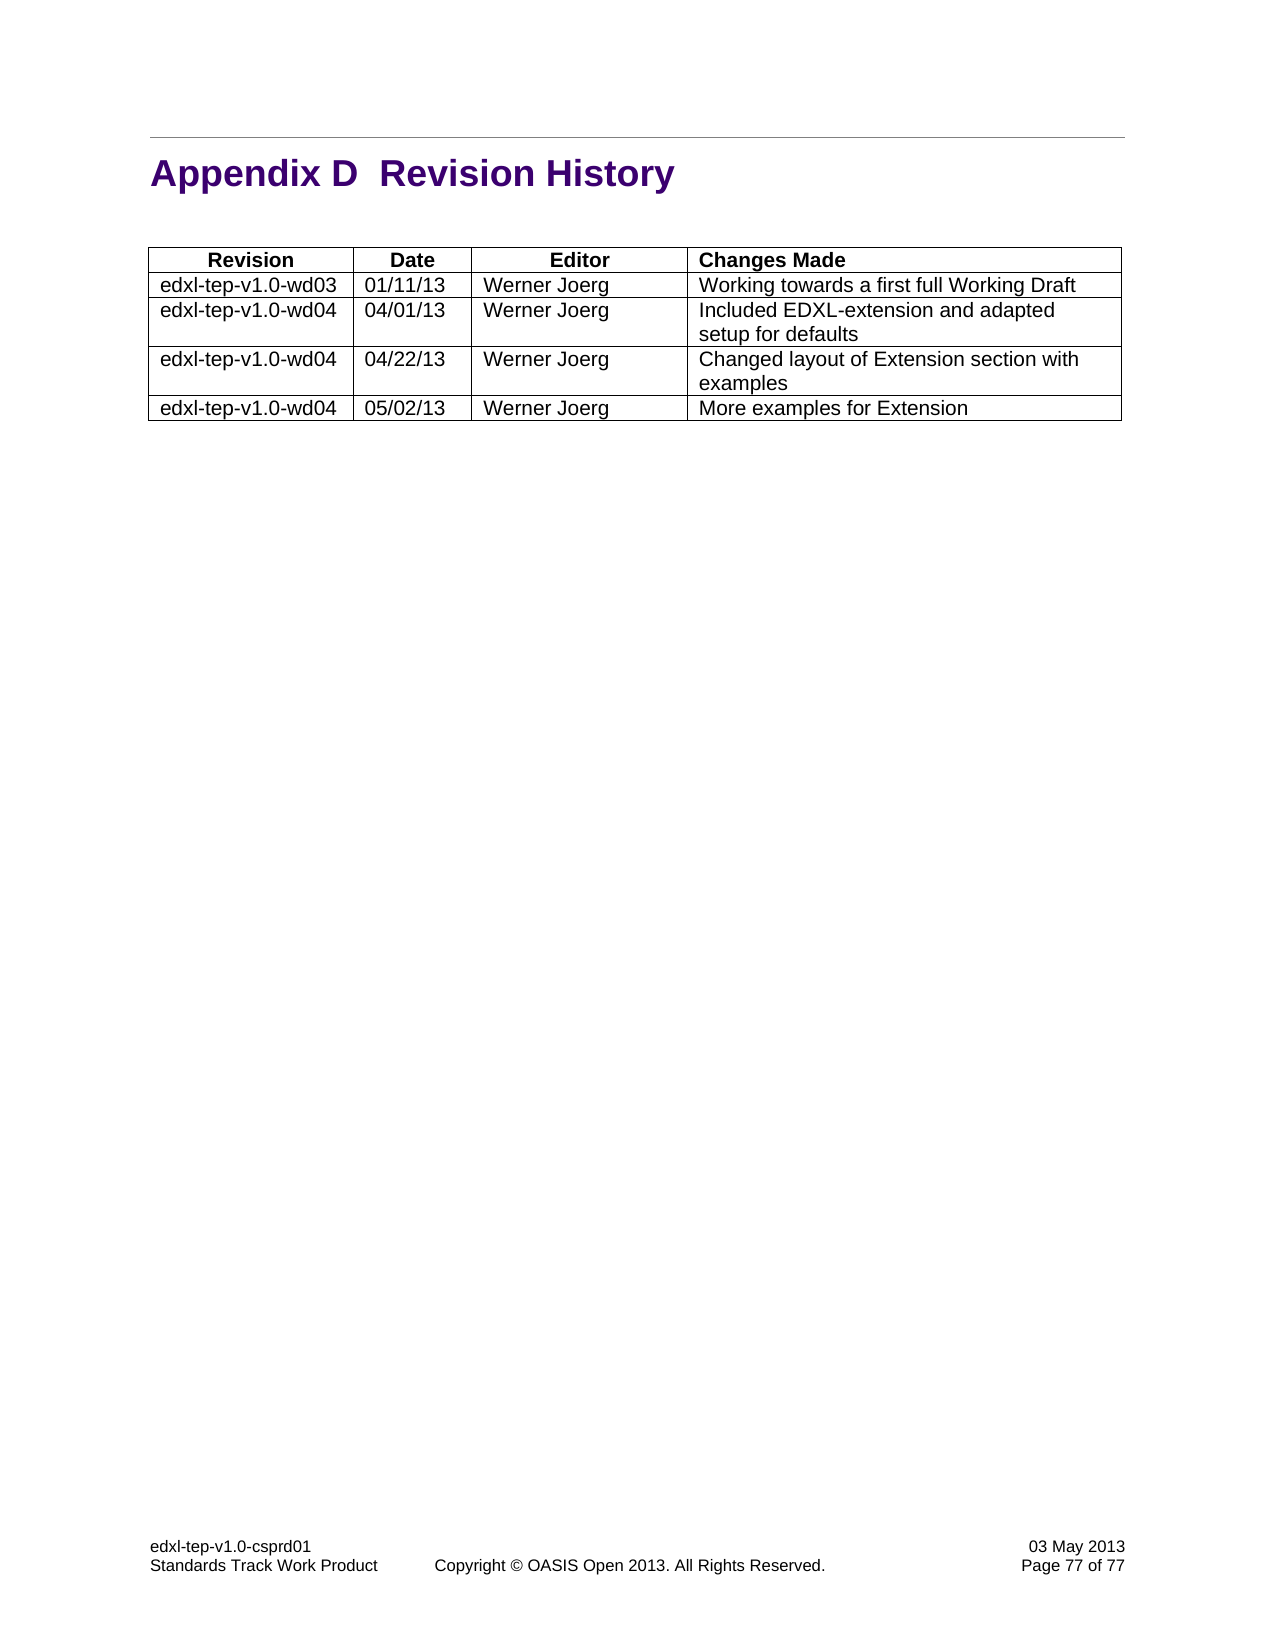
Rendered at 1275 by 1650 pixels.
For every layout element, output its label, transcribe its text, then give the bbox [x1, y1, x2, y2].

table_cell Working towards a first full Working Draft [688, 273, 1121, 297]
subtitle Revision History [150, 138, 1125, 194]
table_cell edxl-tep-v1.0-wd04 [149, 347, 353, 395]
table_cell Werner Joerg [472, 273, 687, 297]
table_cell More examples for Extension [688, 396, 1121, 420]
table_cell Werner Joerg [472, 396, 687, 420]
table_cell Werner Joerg [472, 347, 687, 395]
table_cell 01/11/13 [354, 273, 471, 297]
table_cell Included EDXL-extension and adapted setup for defaults [688, 298, 1121, 346]
table_cell Changed layout of Extension section with examples [688, 347, 1121, 395]
table_header Changes Made [688, 248, 1121, 272]
table_cell edxl-tep-v1.0-wd04 [149, 396, 353, 420]
table_cell 05/02/13 [354, 396, 471, 420]
table_cell 04/01/13 [354, 298, 471, 346]
table_cell Werner Joerg [472, 298, 687, 346]
table_cell edxl-tep-v1.0-wd03 [149, 273, 353, 297]
table_header Date [354, 248, 471, 272]
table_cell 04/22/13 [354, 347, 471, 395]
table_header Editor [472, 248, 687, 272]
table_cell edxl-tep-v1.0-wd04 [149, 298, 353, 346]
table_header Revision [149, 248, 353, 272]
